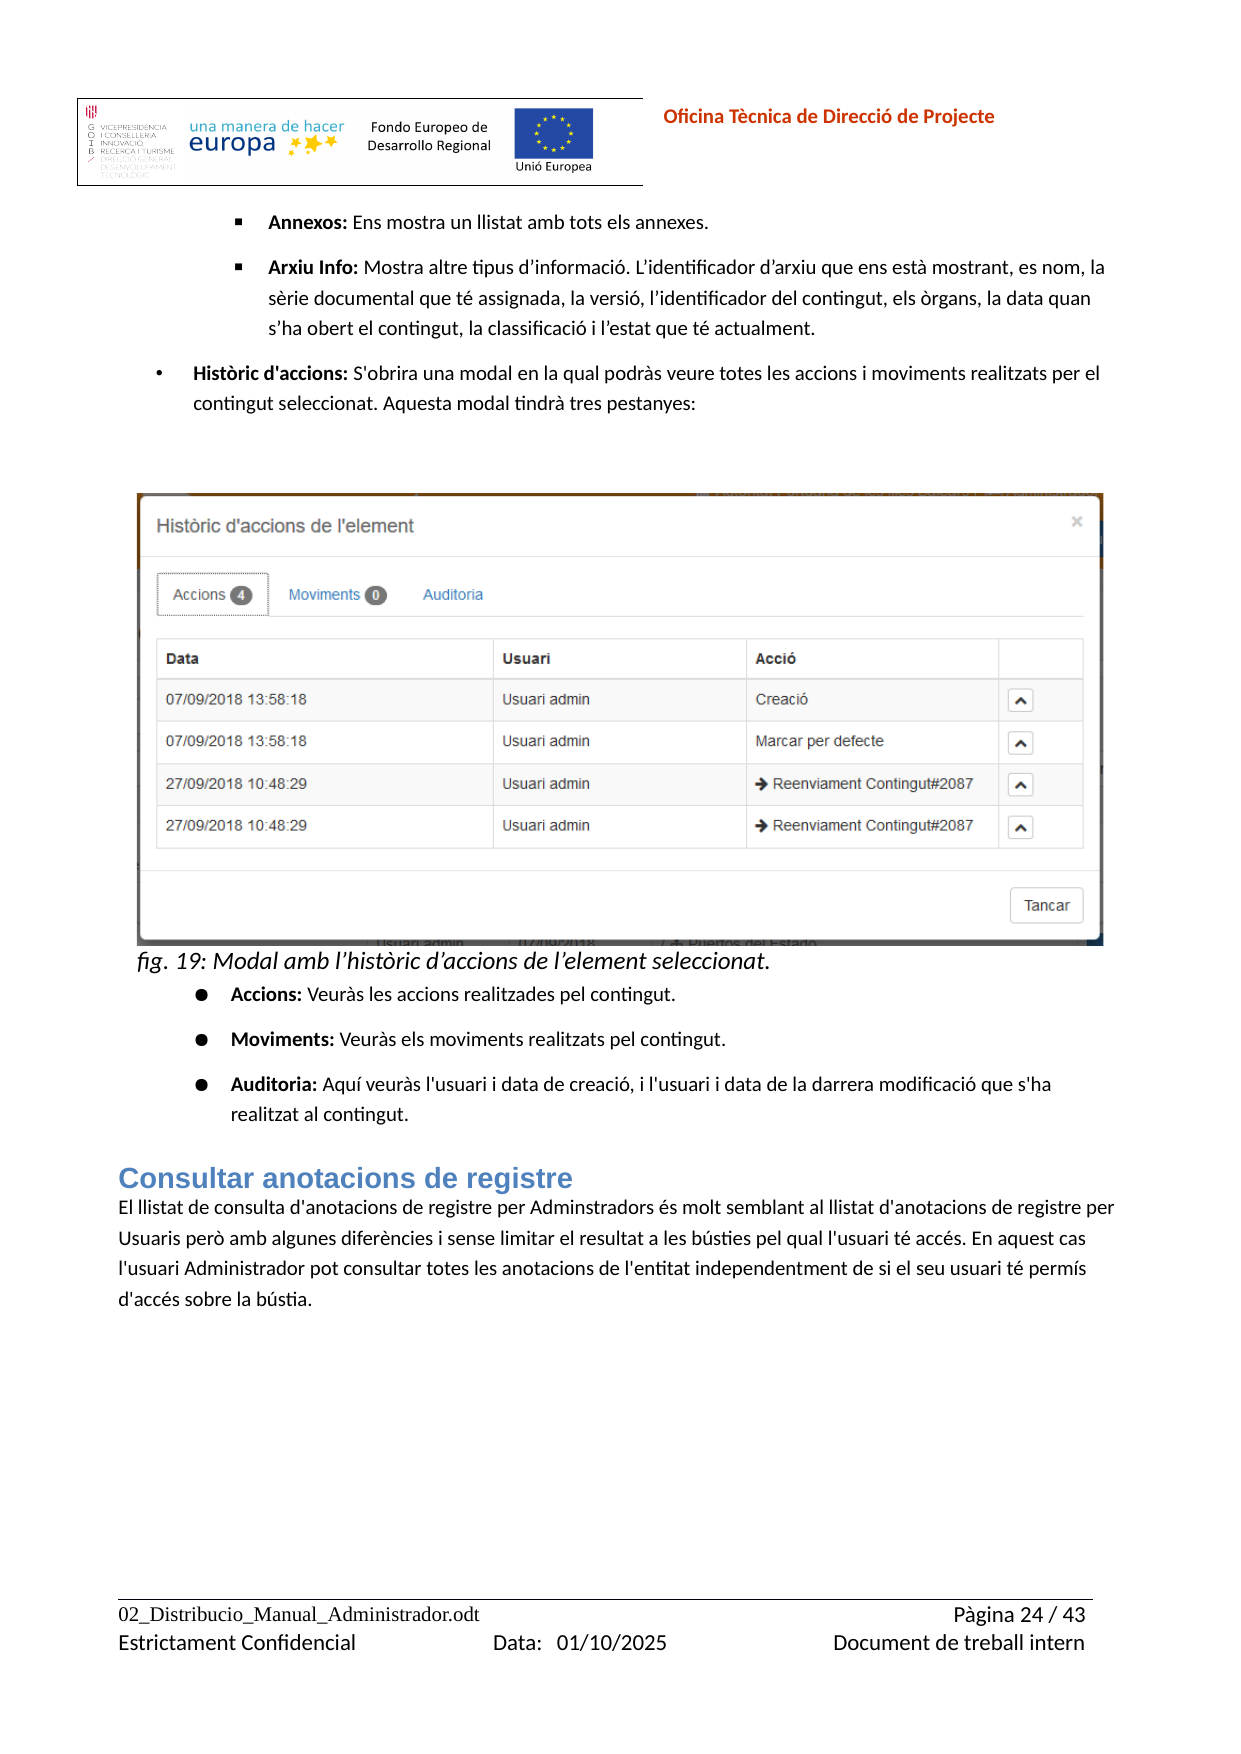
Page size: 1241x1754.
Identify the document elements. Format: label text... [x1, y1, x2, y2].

list Accions: Veuràs les accions realitzades pel contingut. [137, 481, 1122, 1006]
list Auditoria: Aquí veuràs l'usuari i data de creació, i l'usuari i data de la darrera modificació que s'ha realitzat al contingut. [193, 1071, 1122, 1127]
list Arxiu Info: Mostra altre tipus d’informació. L’identificador d’arxiu que ens està mostrant, es nom, la sèrie documental que té assignada, la versió, l’identificador del contingut, els òrgans, la data quan s’ha obert el contingut, la classificació i l’estat que té actualment. [231, 254, 1122, 341]
list fig. 19: Modal amb l’històric d’accions de l’element seleccionat. [137, 946, 1103, 976]
list Moviments: Veuràs els moviments realitzats pel contingut. [193, 1026, 1122, 1051]
subtitle Consultar anotacions de registre [118, 1161, 1122, 1194]
picture [136, 493, 1104, 946]
picture [82, 103, 181, 180]
picture [187, 103, 599, 180]
list Annexos: Ens mostra un llistat amb tots els annexes. [231, 209, 1122, 235]
list Històric d'accions: S'obrira una modal en la qual podràs veure totes les accions i moviments realitzats per el contingut seleccionat. Aquesta modal tindrà tres pestanyes: [156, 360, 1122, 416]
text El llistat de consulta d'anotacions de registre per Adminstradors és molt semblant al llistat d'anotacions de registre per Usuaris però amb algunes diferències i sense limitar el resultat a les bústies pel qual l'usuari té accés. En aquest cas l'usuari Administrador pot consultar totes les anotacions de l'entitat independentment de si el seu usuari té permís d'accés sobre la bústia. [118, 1194, 1122, 1311]
